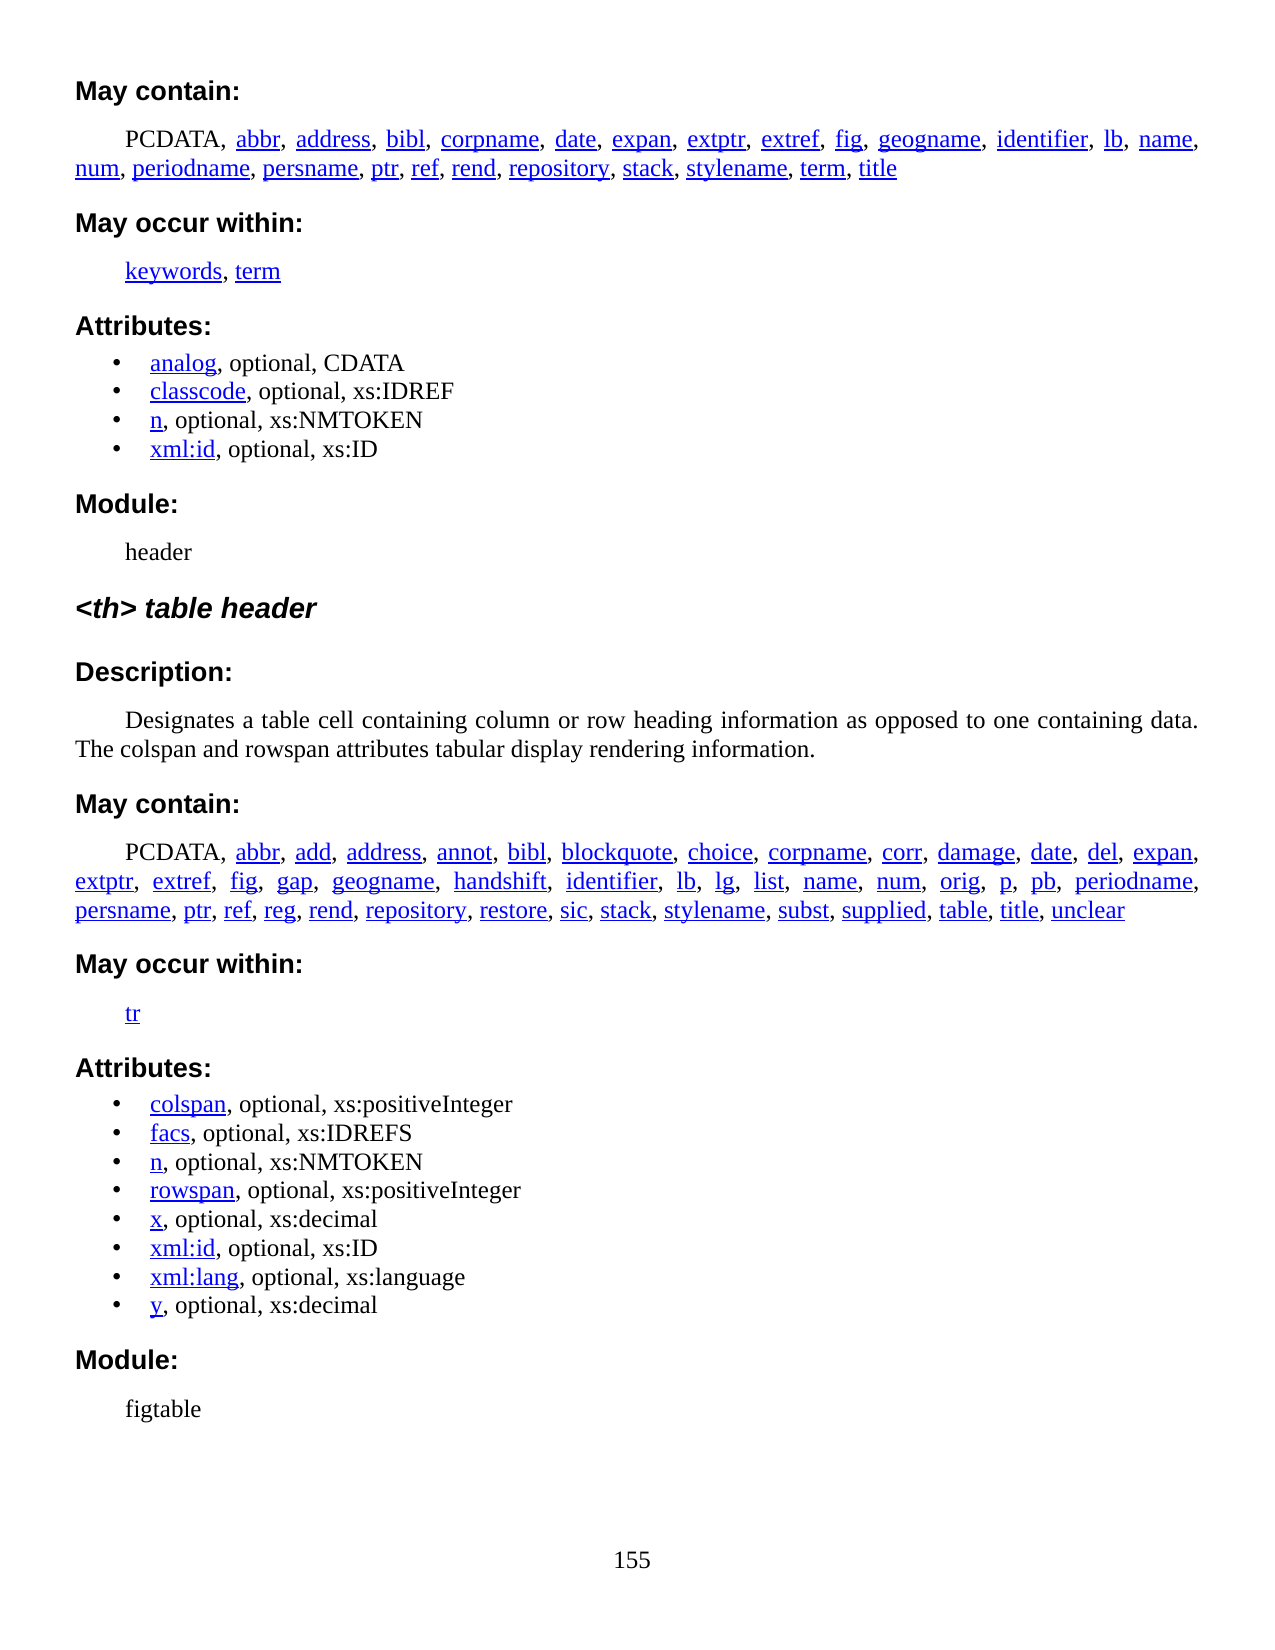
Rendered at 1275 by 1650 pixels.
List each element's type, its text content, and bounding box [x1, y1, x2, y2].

text Designates a table cell containing column or row heading information as opposed to one containing data. The colspan and rowspan attributes tabular display rendering information. [75, 705, 1200, 763]
text keywords, term [75, 256, 1200, 285]
subtitle May occur within: [75, 948, 1200, 980]
list n, optional, xs:NMTOKEN [112, 405, 1200, 434]
list facs, optional, xs:IDREFS [112, 1118, 1200, 1147]
subtitle Description: [75, 656, 1200, 687]
list x, optional, xs:decimal [112, 1204, 1200, 1233]
list classcode, optional, xs:IDREF [112, 376, 1200, 405]
subtitle May contain: [75, 788, 1200, 819]
text figtable [75, 1394, 1200, 1422]
text tr [75, 998, 1200, 1027]
text PCDATA, abbr, add, address, annot, bibl, blockquote, choice, corpname, corr, damage, date, del, expan, extptr, extref, fig, gap, geogname, handshift, identifier, lb, lg, list, name, num, orig, p, pb, periodname, persname, ptr, ref, reg, rend, repository, restore, sic, stack, stylename, subst, supplied, table, title, unclear [75, 837, 1200, 923]
subtitle <th> table header [75, 591, 1200, 624]
list n, optional, xs:NMTOKEN [112, 1147, 1200, 1175]
list colspan, optional, xs:positiveInteger [112, 1089, 1200, 1118]
text PCDATA, abbr, address, bibl, corpname, date, expan, extptr, extref, fig, geogname, identifier, lb, name, num, periodname, persname, ptr, ref, rend, repository, stack, stylename, term, title [75, 124, 1200, 182]
list xml:id, optional, xs:ID [112, 434, 1200, 463]
subtitle Attributes: [75, 1052, 1200, 1083]
list xml:lang, optional, xs:language [112, 1262, 1200, 1290]
subtitle Module: [75, 1344, 1200, 1375]
list y, optional, xs:decimal [112, 1290, 1200, 1319]
list rowspan, optional, xs:positiveInteger [112, 1175, 1200, 1204]
subtitle May contain: [75, 75, 1200, 106]
subtitle May occur within: [75, 207, 1200, 238]
subtitle Attributes: [75, 310, 1200, 341]
subtitle Module: [75, 488, 1200, 519]
list xml:id, optional, xs:ID [112, 1233, 1200, 1262]
list analog, optional, CDATA [112, 348, 1200, 376]
text header [75, 537, 1200, 566]
